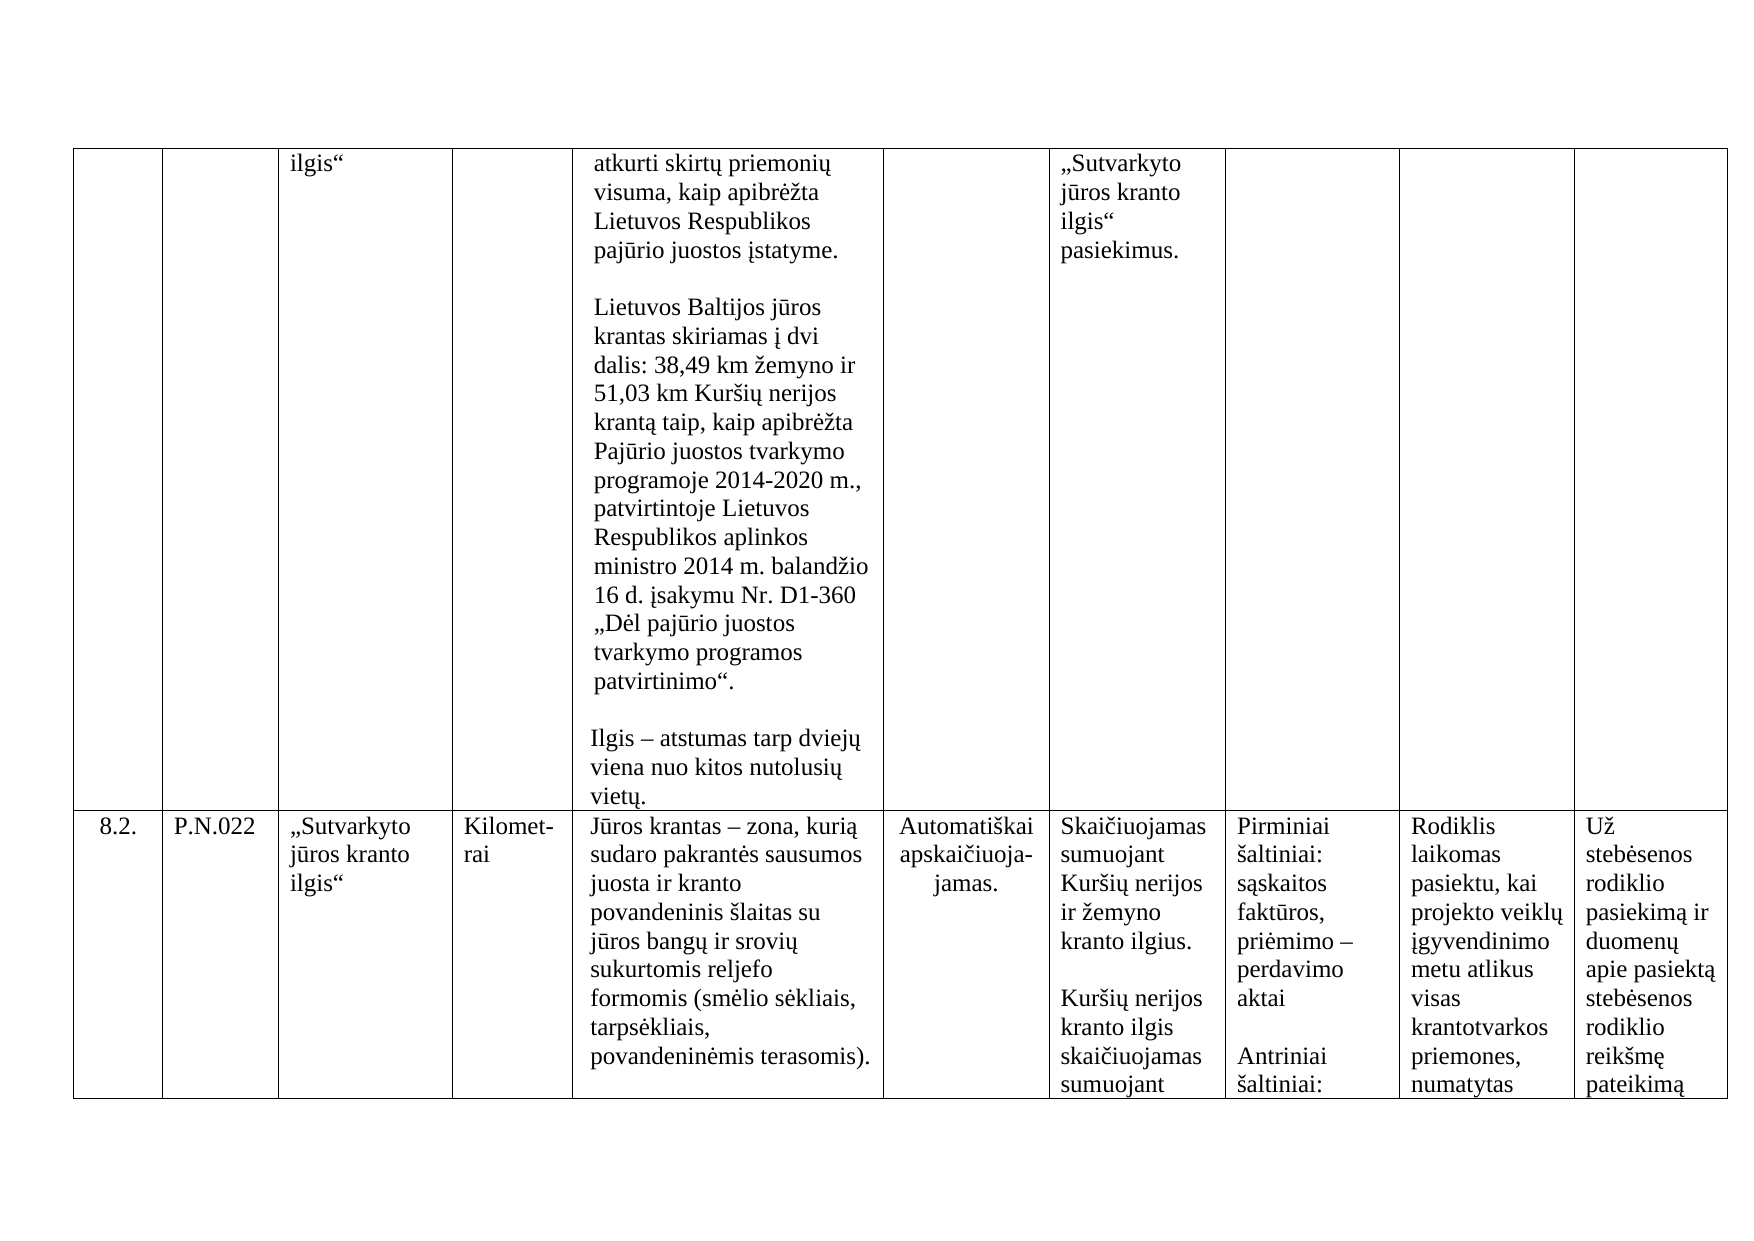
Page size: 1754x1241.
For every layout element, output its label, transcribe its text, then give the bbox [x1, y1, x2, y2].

table_cell [884, 149, 1049, 810]
table_cell Pirminiai šaltiniai: sąskaitos faktūros, priėmimo – perdavimo aktai Antriniai šaltiniai: [1226, 811, 1399, 1098]
table_cell Skaičiuojamas sumuojant Kuršių nerijos ir žemyno kranto ilgius. Kuršių nerijos kranto ilgis skaičiuojamas sumuojant [1050, 811, 1225, 1098]
table_cell Rodiklis laikomas pasiektu, kai projekto veiklų įgyvendinimo metu atlikus visas krantotvarkos priemones, numatytas [1400, 811, 1574, 1098]
table_cell ilgis“ [279, 149, 452, 810]
table_cell 8.2. [74, 811, 162, 1098]
table_cell [453, 149, 572, 810]
table_cell „Sutvarkyto jūros kranto ilgis“ [279, 811, 452, 1098]
table_cell [163, 149, 278, 810]
table_cell Už stebėsenos rodiklio pasiekimą ir duomenų apie pasiektą stebėsenos rodiklio reikšmę pateikimą [1575, 811, 1727, 1098]
table_cell [1575, 149, 1727, 810]
table_cell [1400, 149, 1574, 810]
table_cell Automatiškai apskaičiuoja-jamas. [884, 811, 1049, 1098]
table_cell P.N.022 [163, 811, 278, 1098]
table_cell [1226, 149, 1399, 810]
table_cell atkurti skirtų priemonių visuma, kaip apibrėžta Lietuvos Respublikos pajūrio juostos įstatyme. Lietuvos Baltijos jūros krantas skiriamas į dvi dalis: 38,49 km žemyno ir 51,03 km Kuršių nerijos krantą taip, kaip apibrėžta Pajūrio juostos tvarkymo programoje 2014-2020 m., patvirtintoje Lietuvos Respublikos aplinkos ministro 2014 m. balandžio 16 d. įsakymu Nr. D1-360 „Dėl pajūrio juostos tvarkymo programos patvirtinimo“. Ilgis – atstumas tarp dviejų viena nuo kitos nutolusių vietų. [573, 149, 883, 810]
table_cell [74, 149, 162, 810]
table_cell Kilomet-rai [453, 811, 572, 1098]
table_cell „Sutvarkyto jūros kranto ilgis“ pasiekimus. [1050, 149, 1225, 810]
table_cell Jūros krantas – zona, kurią sudaro pakrantės sausumos juosta ir kranto povandeninis šlaitas su jūros bangų ir srovių sukurtomis reljefo formomis (smėlio sėkliais, tarpsėkliais, povandeninėmis terasomis). [573, 811, 883, 1098]
